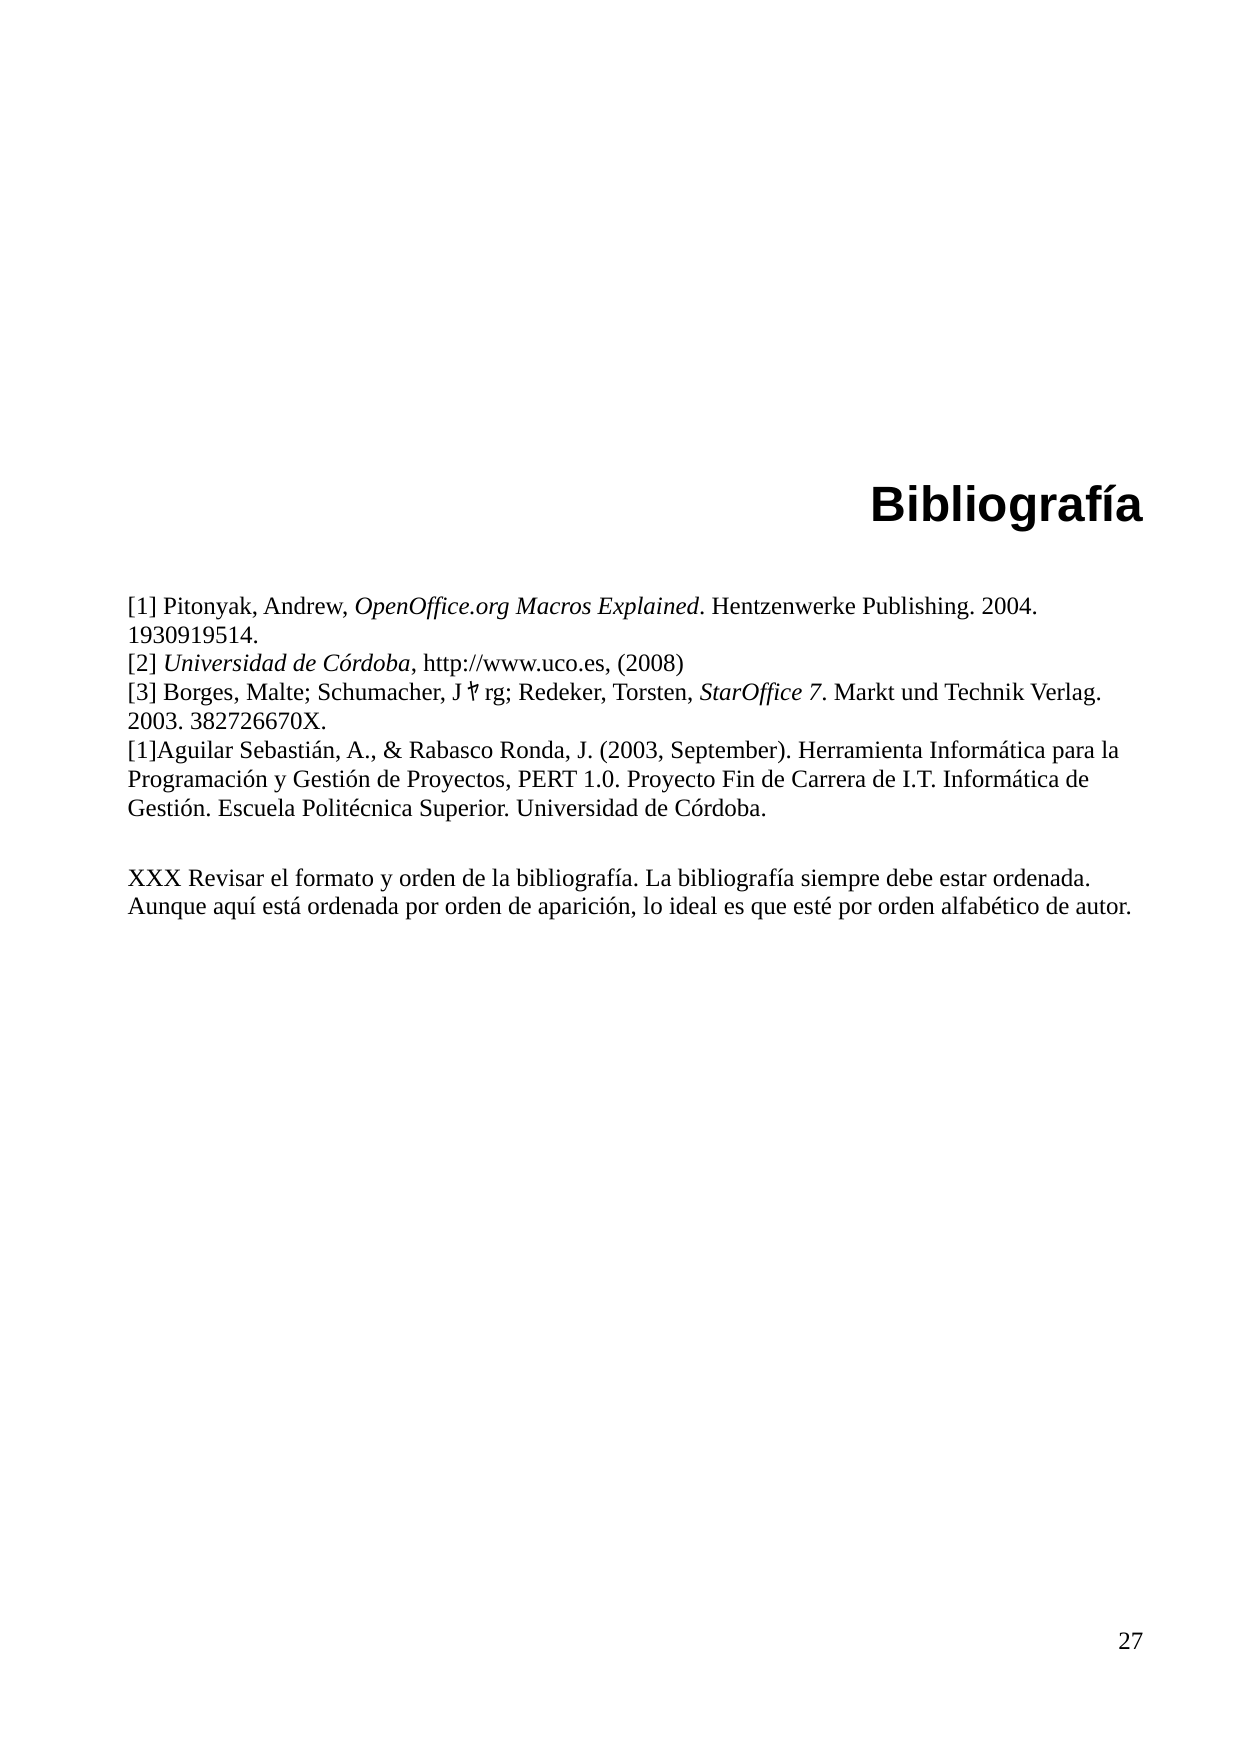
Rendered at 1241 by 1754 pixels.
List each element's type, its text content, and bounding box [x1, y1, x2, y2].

text [3] Borges, Malte; Schumacher, Jﾔrg; Redeker, Torsten, StarOffice 7. Markt und Technik Verlag. 2003. 382726670X. [127, 677, 1143, 735]
text [1] Pitonyak, Andrew, OpenOffice.org Macros Explained. Hentzenwerke Publishing. 2004. 1930919514. [127, 591, 1143, 648]
subtitle Bibliografía [127, 475, 1143, 532]
text [2] Universidad de Córdoba, http://www.uco.es, (2008) [127, 648, 1143, 677]
text XXX Revisar el formato y orden de la bibliografía. La bibliografía siempre debe estar ordenada. Aunque aquí está ordenada por orden de aparición, lo ideal es que esté por orden alfabético de autor. [127, 863, 1143, 920]
text [1]Aguilar Sebastián, A., & Rabasco Ronda, J. (2003, September). Herramienta Informática para la Programación y Gestión de Proyectos, PERT 1.0. Proyecto Fin de Carrera de I.T. Informática de Gestión. Escuela Politécnica Superior. Universidad de Córdoba. [127, 735, 1143, 821]
